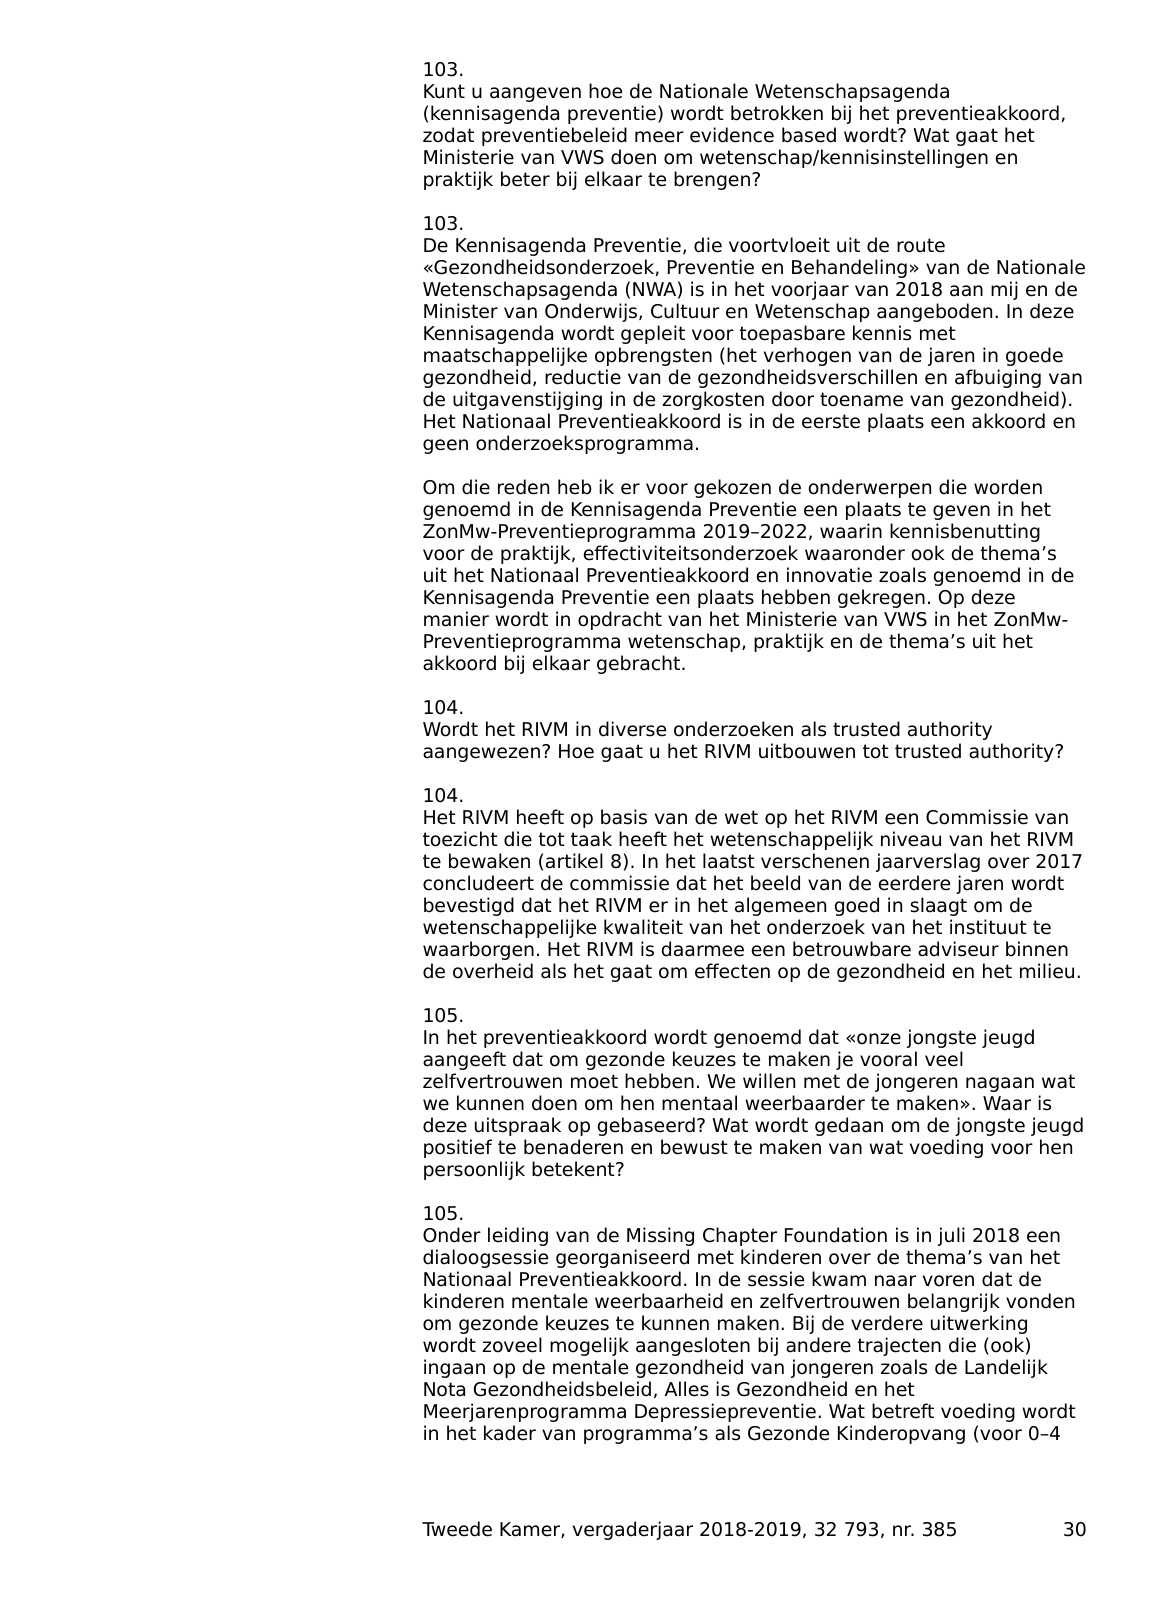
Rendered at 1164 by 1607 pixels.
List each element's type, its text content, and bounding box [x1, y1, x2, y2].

text 104. [422, 785, 1087, 807]
text Kunt u aangeven hoe de Nationale Wetenschapsagenda (kennisagenda preventie) wordt betrokken bij het preventieakkoord, zodat preventiebeleid meer evidence based wordt? Wat gaat het Ministerie van VWS doen om wetenschap/kennisinstellingen en praktijk beter bij elkaar te brengen? [422, 81, 1087, 191]
text Wordt het RIVM in diverse onderzoeken als trusted authority aangewezen? Hoe gaat u het RIVM uitbouwen tot trusted authority? [422, 719, 1087, 763]
text 103. [422, 213, 1087, 235]
text 104. [422, 697, 1087, 719]
text 105. [422, 1203, 1087, 1225]
text In het preventieakkoord wordt genoemd dat «onze jongste jeugd aangeeft dat om gezonde keuzes te maken je vooral veel zelfvertrouwen moet hebben. We willen met de jongeren nagaan wat we kunnen doen om hen mentaal weerbaarder te maken». Waar is deze uitspraak op gebaseerd? Wat wordt gedaan om de jongste jeugd positief te benaderen en bewust te maken van wat voeding voor hen persoonlijk betekent? [422, 1027, 1087, 1181]
text De Kennisagenda Preventie, die voortvloeit uit de route «Gezondheidsonderzoek, Preventie en Behandeling» van de Nationale Wetenschapsagenda (NWA) is in het voorjaar van 2018 aan mij en de Minister van Onderwijs, Cultuur en Wetenschap aangeboden. In deze Kennisagenda wordt gepleit voor toepasbare kennis met maatschappelijke opbrengsten (het verhogen van de jaren in goede gezondheid, reductie van de gezondheidsverschillen en afbuiging van de uitgavenstijging in de zorgkosten door toename van gezondheid). Het Nationaal Preventieakkoord is in de eerste plaats een akkoord en geen onderzoeksprogramma. [422, 235, 1087, 455]
text Het RIVM heeft op basis van de wet op het RIVM een Commissie van toezicht die tot taak heeft het wetenschappelijk niveau van het RIVM te bewaken (artikel 8). In het laatst verschenen jaarverslag over 2017 concludeert de commissie dat het beeld van de eerdere jaren wordt bevestigd dat het RIVM er in het algemeen goed in slaagt om de wetenschappelijke kwaliteit van het onderzoek van het instituut te waarborgen. Het RIVM is daarmee een betrouwbare adviseur binnen de overheid als het gaat om effecten op de gezondheid en het milieu. [422, 807, 1087, 983]
text Onder leiding van de Missing Chapter Foundation is in juli 2018 een dialoogsessie georganiseerd met kinderen over de thema’s van het Nationaal Preventieakkoord. In de sessie kwam naar voren dat de kinderen mentale weerbaarheid en zelfvertrouwen belangrijk vonden om gezonde keuzes te kunnen maken. Bij de verdere uitwerking wordt zoveel mogelijk aangesloten bij andere trajecten die (ook) ingaan op de mentale gezondheid van jongeren zoals de Landelijk Nota Gezondheidsbeleid, Alles is Gezondheid en het Meerjarenprogramma Depressiepreventie. Wat betreft voeding wordt in het kader van programma’s als Gezonde Kinderopvang (voor 0–4 [422, 1225, 1087, 1445]
text Om die reden heb ik er voor gekozen de onderwerpen die worden genoemd in de Kennisagenda Preventie een plaats te geven in het ZonMw-Preventieprogramma 2019–2022, waarin kennisbenutting voor de praktijk, effectiviteitsonderzoek waaronder ook de thema’s uit het Nationaal Preventieakkoord en innovatie zoals genoemd in de Kennisagenda Preventie een plaats hebben gekregen. Op deze manier wordt in opdracht van het Ministerie van VWS in het ZonMw-Preventieprogramma wetenschap, praktijk en de thema’s uit het akkoord bij elkaar gebracht. [422, 477, 1087, 675]
text 103. [422, 59, 1087, 81]
text 105. [422, 1005, 1087, 1027]
